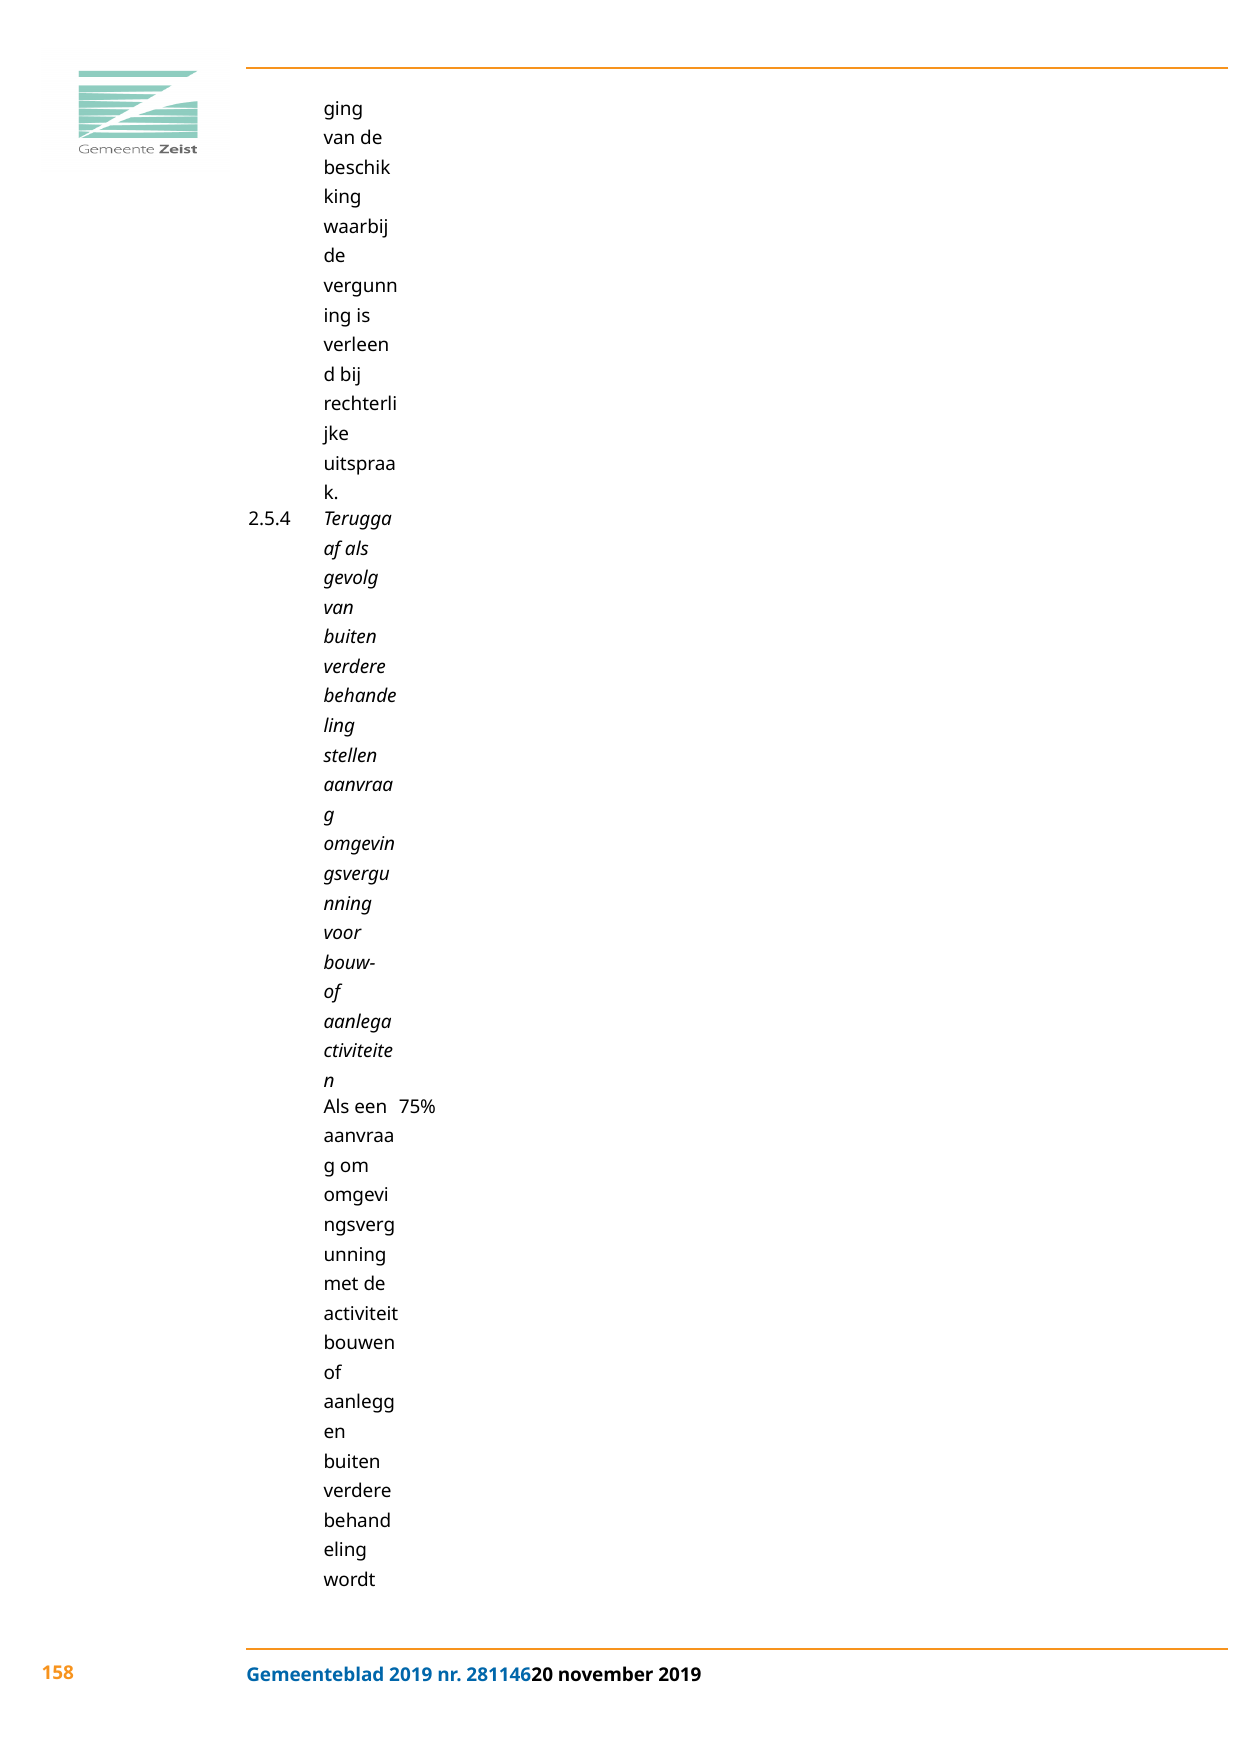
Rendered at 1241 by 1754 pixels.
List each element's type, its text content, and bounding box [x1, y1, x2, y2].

table_cell 2.5.4 [248, 505, 323, 1093]
table_cell 75% [399, 1093, 474, 1592]
table_cell [248, 1093, 323, 1592]
table_cell [399, 505, 474, 1093]
picture [41, 47, 231, 172]
table_cell Als een aanvraag om omgevingsvergunning met de activiteit bouwen of aanleggen buiten verdere behandeling wordt [323, 1093, 398, 1592]
table_cell [248, 95, 323, 505]
table_cell [399, 95, 474, 505]
table_cell Teruggaaf als gevolg van buiten verdere behandeling stellen aanvraag omgevingsvergunning voor bouw- of aanlegactiviteiten [323, 505, 398, 1093]
table_cell ging van de beschikking waarbij de vergunning is verleend bij rechterlijke uitspraak. [323, 95, 398, 505]
